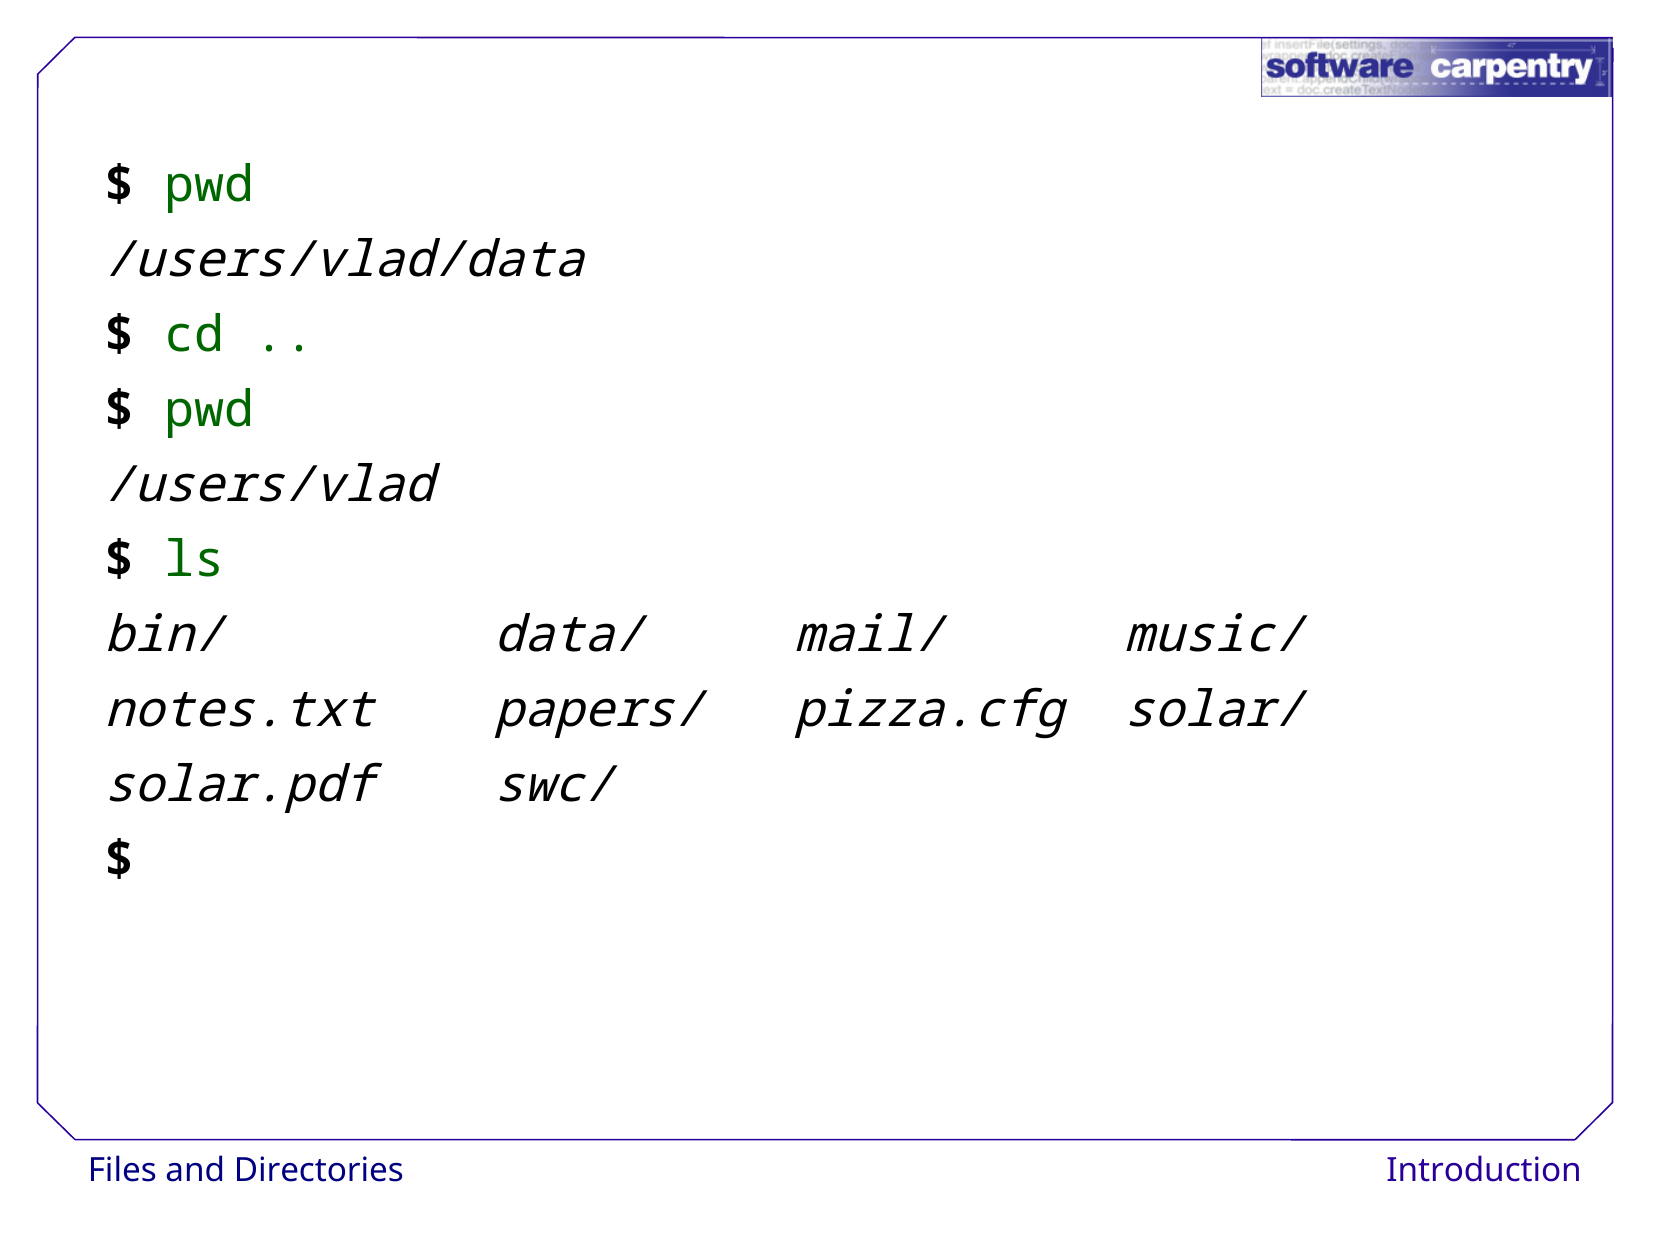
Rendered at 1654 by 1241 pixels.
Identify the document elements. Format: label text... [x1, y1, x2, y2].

text_box $ pwd /users/vlad/data $ cd .. $ pwd /users/vlad $ ls bin/ data/ mail/ music/ notes.txt papers/ pizza.cfg solar/ solar.pdf swc/ $ [89, 128, 1512, 1037]
picture [1261, 39, 1613, 97]
